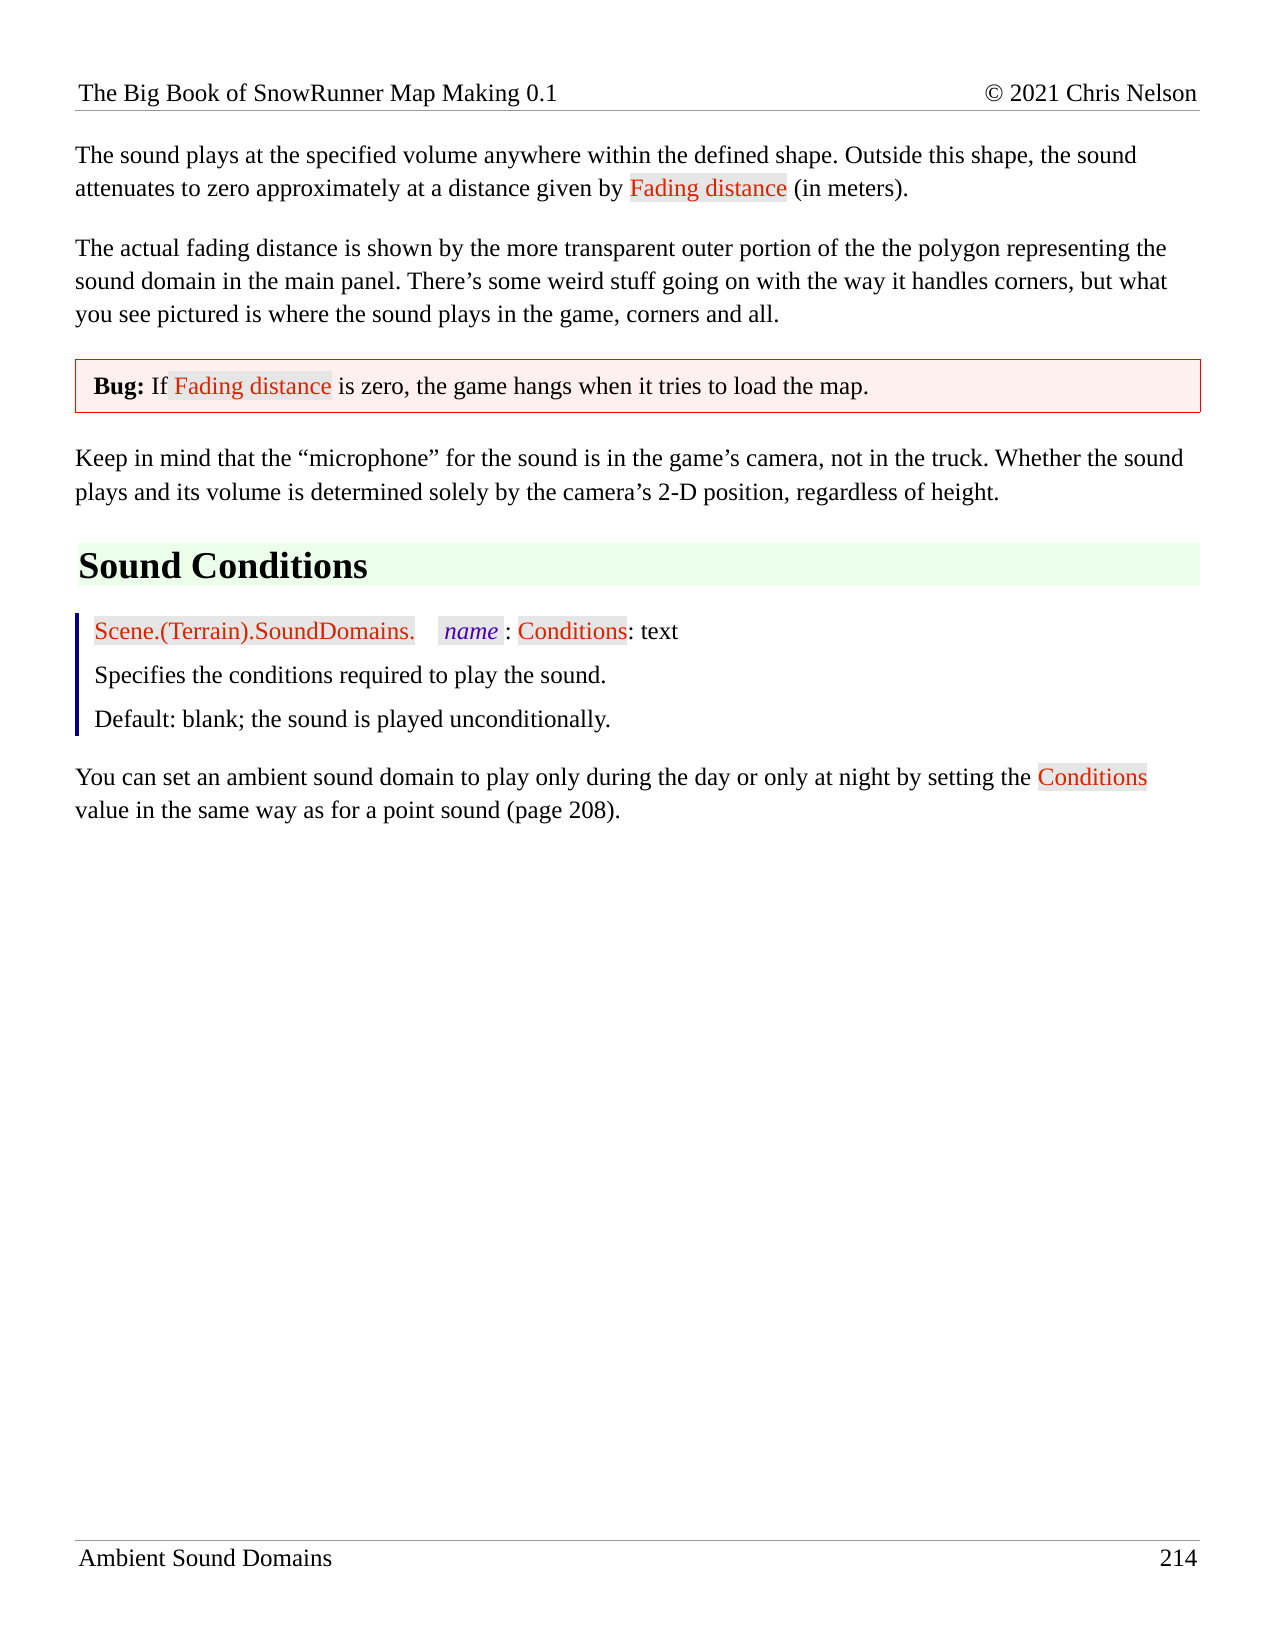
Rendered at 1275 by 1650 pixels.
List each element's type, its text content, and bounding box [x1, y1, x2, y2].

text The sound plays at the specified volume anywhere within the defined shape. Outside this shape, the sound attenuates to zero approximately at a distance given by Fading distance (in meters). [75, 140, 1200, 202]
text You can set an ambient sound domain to play only during the day or only at night by setting the Conditions value in the same way as for a point sound (page 208). [75, 762, 1200, 824]
subtitle Sound Conditions [78, 543, 1200, 586]
text Scene.(Terrain).SoundDomains. name : Conditions: text [79, 613, 1200, 645]
text Default: blank; the sound is played unconditionally. [79, 701, 1200, 736]
list If Fading distance is zero, the game hangs when it tries to load the map. [76, 360, 1200, 412]
text Keep in mind that the “microphone” for the sound is in the game’s camera, not in the truck. Whether the sound plays and its volume is determined solely by the camera’s 2‑D position, regardless of height. [75, 443, 1200, 505]
text Specifies the conditions required to play the sound. [79, 657, 1200, 689]
text The actual fading distance is shown by the more transparent outer portion of the the polygon representing the sound domain in the main panel. There’s some weird stuff going on with the way it handles corners, but what you see pictured is where the sound plays in the game, corners and all. [75, 233, 1200, 328]
